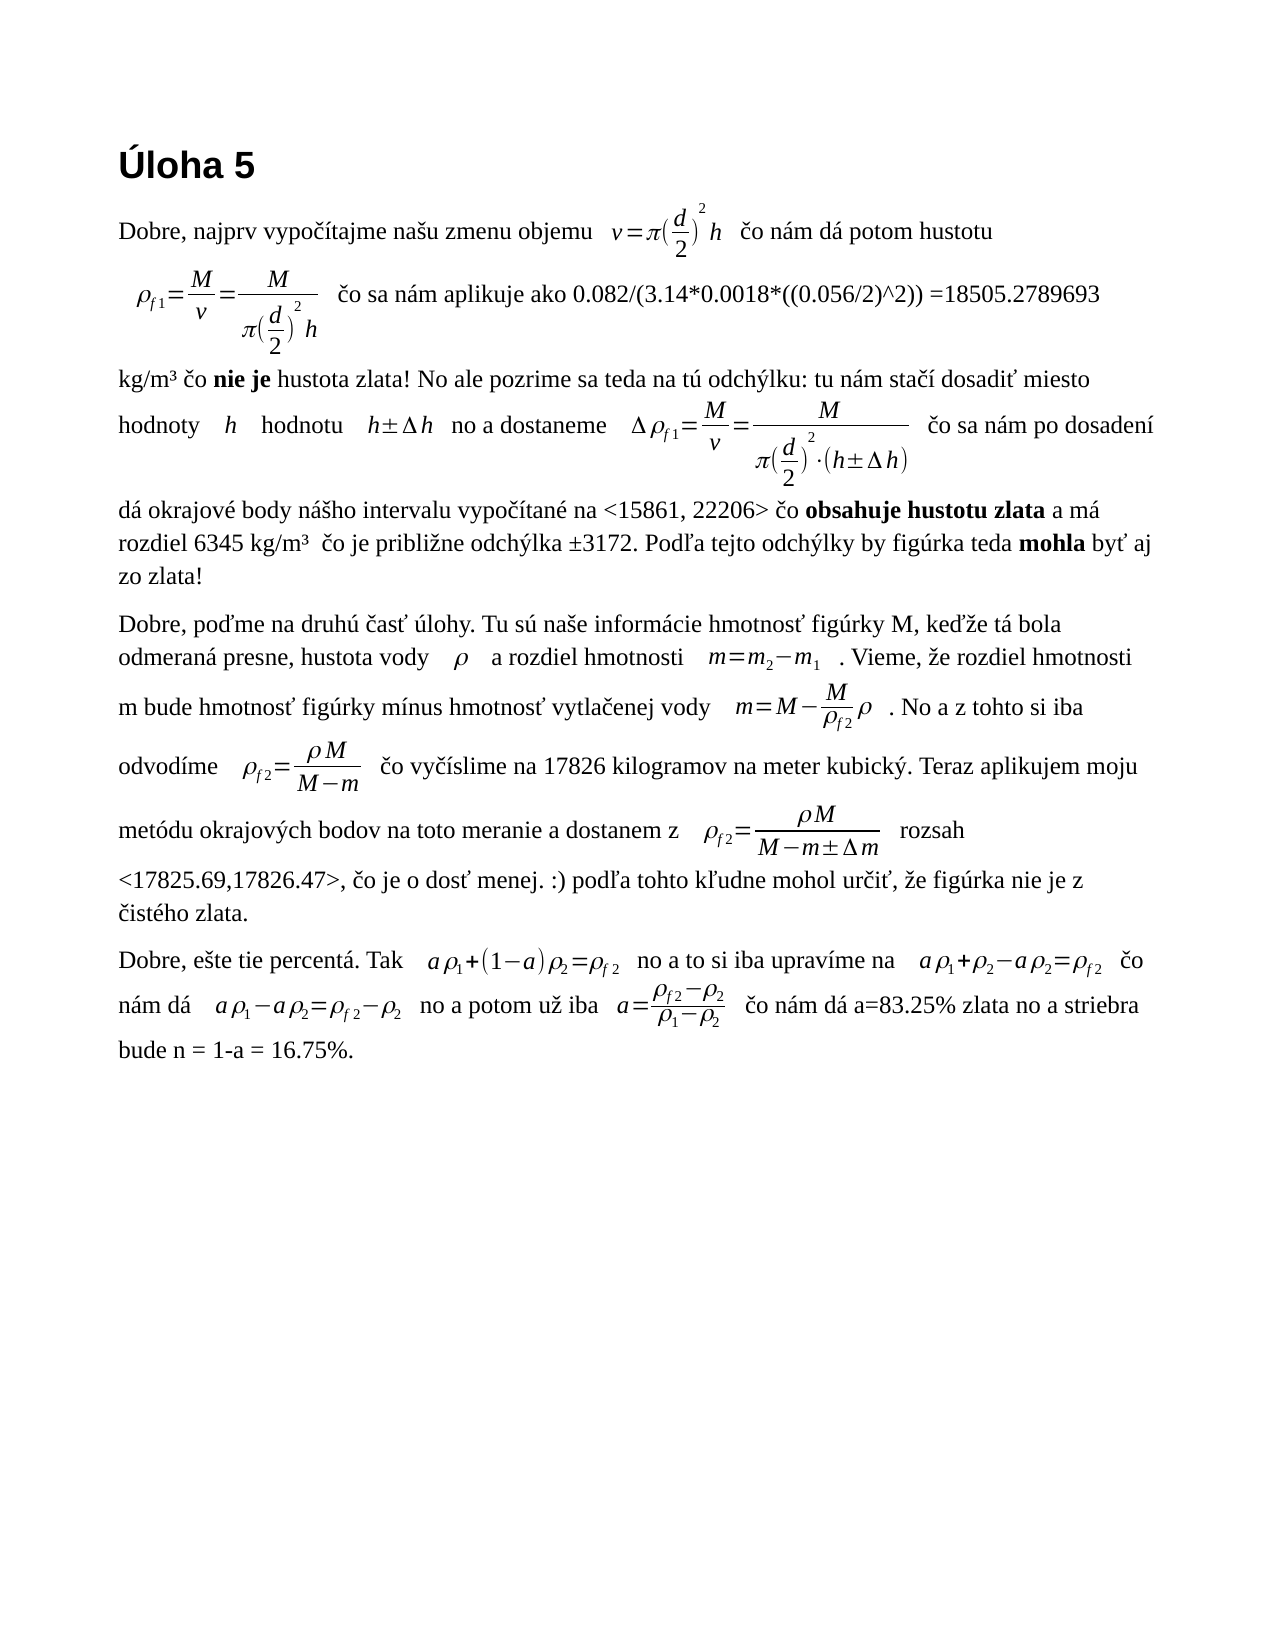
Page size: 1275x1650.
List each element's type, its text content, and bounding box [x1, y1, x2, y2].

text Dobre, poďme na druhú časť úlohy. Tu sú naše informácie hmotnosť figúrky M, keďže tá bola odmeraná presne, hustota vody a rozdiel hmotnosti . Vieme, že rozdiel hmotnosti m bude hmotnosť figúrky mínus hmotnosť vytlačenej vody . No a z tohto si iba odvodíme čo vyčíslime na 17826 kilogramov na meter kubický. Teraz aplikujem moju metódu okrajových bodov na toto meranie a dostanem z rozsah <17825.69,17826.47>, čo je o dosť menej. :) podľa tohto kľudne mohol určiť, že figúrka nie je z čistého zlata. [118, 609, 1157, 927]
text Dobre, ešte tie percentá. Tak no a to si iba upravíme na čo nám dá no a potom už ibačo nám dá a=83.25% zlata no a striebra bude n = 1-a = 16.75%. [118, 945, 1157, 1064]
text Dobre, najprv vypočítajme našu zmenu objemučo nám dá potom hustotu čo sa nám aplikuje ako 0.082/(3.14*0.0018*((0.056/2)^2)) =18505.2789693 kg/m³ čo nie je hustota zlata! No ale pozrime sa teda na tú odchýlku: tu nám stačí dosadiť miesto hodnoty hodnotu no a dostaneme čo sa nám po dosadení dá okrajové body nášho intervalu vypočítané na <15861, 22206> čo obsahuje hustotu zlata a má rozdiel 6345 kg/m³ čo je približne odchýlka ±3172. Podľa tejto odchýlky by figúrka teda mohla byť aj zo zlata! [118, 199, 1157, 590]
subtitle Úloha 5 [118, 143, 1157, 187]
